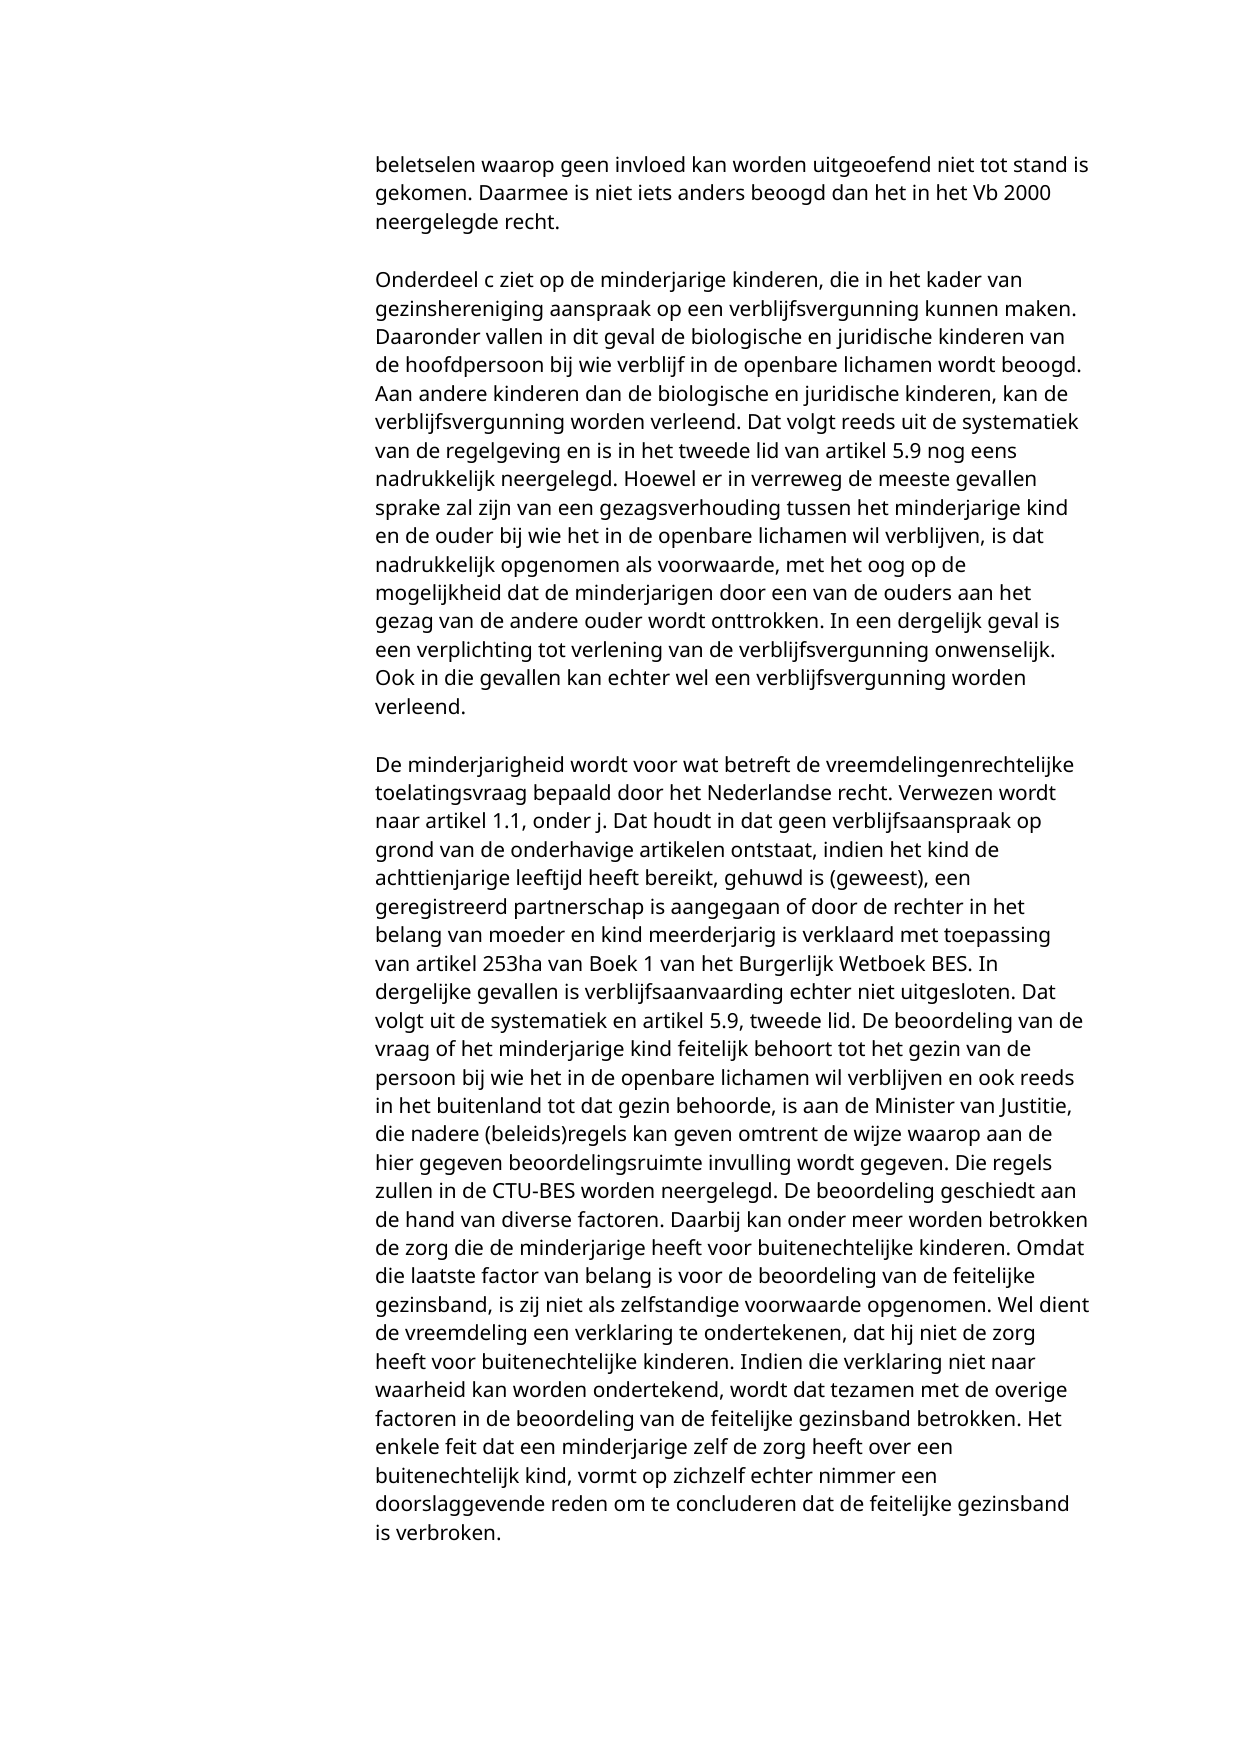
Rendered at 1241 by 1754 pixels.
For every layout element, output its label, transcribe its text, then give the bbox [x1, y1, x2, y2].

text De minderjarigheid wordt voor wat betreft de vreemdelingenrechtelijke toelatingsvraag bepaald door het Nederlandse recht. Verwezen wordt naar artikel 1.1, onder j. Dat houdt in dat geen verblijfsaanspraak op grond van de onderhavige artikelen ontstaat, indien het kind de achttienjarige leeftijd heeft bereikt, gehuwd is (geweest), een geregistreerd partnerschap is aangegaan of door de rechter in het belang van moeder en kind meerderjarig is verklaard met toepassing van artikel 253ha van Boek 1 van het Burgerlijk Wetboek BES. In dergelijke gevallen is verblijfsaanvaarding echter niet uitgesloten. Dat volgt uit de systematiek en artikel 5.9, tweede lid. De beoordeling van de vraag of het minderjarige kind feitelijk behoort tot het gezin van de persoon bij wie het in de openbare lichamen wil verblijven en ook reeds in het buitenland tot dat gezin behoorde, is aan de Minister van Justitie, die nadere (beleids)regels kan geven omtrent de wijze waarop aan de hier gegeven beoordelingsruimte invulling wordt gegeven. Die regels zullen in de CTU-BES worden neergelegd. De beoordeling geschiedt aan de hand van diverse factoren. Daarbij kan onder meer worden betrokken de zorg die de minderjarige heeft voor buitenechtelijke kinderen. Omdat die laatste factor van belang is voor de beoordeling van de feitelijke gezinsband, is zij niet als zelfstandige voorwaarde opgenomen. Wel dient de vreemdeling een verklaring te ondertekenen, dat hij niet de zorg heeft voor buitenechtelijke kinderen. Indien die verklaring niet naar waarheid kan worden ondertekend, wordt dat tezamen met de overige factoren in de beoordeling van de feitelijke gezinsband betrokken. Het enkele feit dat een minderjarige zelf de zorg heeft over een buitenechtelijk kind, vormt op zichzelf echter nimmer een doorslaggevende reden om te concluderen dat de feitelijke gezinsband is verbroken. [375, 750, 1090, 1546]
text Onderdeel c ziet op de minderjarige kinderen, die in het kader van gezinshereniging aanspraak op een verblijfsvergunning kunnen maken. Daaronder vallen in dit geval de biologische en juridische kinderen van de hoofdpersoon bij wie verblijf in de openbare lichamen wordt beoogd. Aan andere kinderen dan de biologische en juridische kinderen, kan de verblijfsvergunning worden verleend. Dat volgt reeds uit de systematiek van de regelgeving en is in het tweede lid van artikel 5.9 nog eens nadrukkelijk neergelegd. Hoewel er in verreweg de meeste gevallen sprake zal zijn van een gezagsverhouding tussen het minderjarige kind en de ouder bij wie het in de openbare lichamen wil verblijven, is dat nadrukkelijk opgenomen als voorwaarde, met het oog op de mogelijkheid dat de minderjarigen door een van de ouders aan het gezag van de andere ouder wordt onttrokken. In een dergelijk geval is een verplichting tot verlening van de verblijfsvergunning onwenselijk. Ook in die gevallen kan echter wel een verblijfsvergunning worden verleend. [375, 265, 1090, 720]
text beletselen waarop geen invloed kan worden uitgeoefend niet tot stand is gekomen. Daarmee is niet iets anders beoogd dan het in het Vb 2000 neergelegde recht. [375, 150, 1090, 235]
